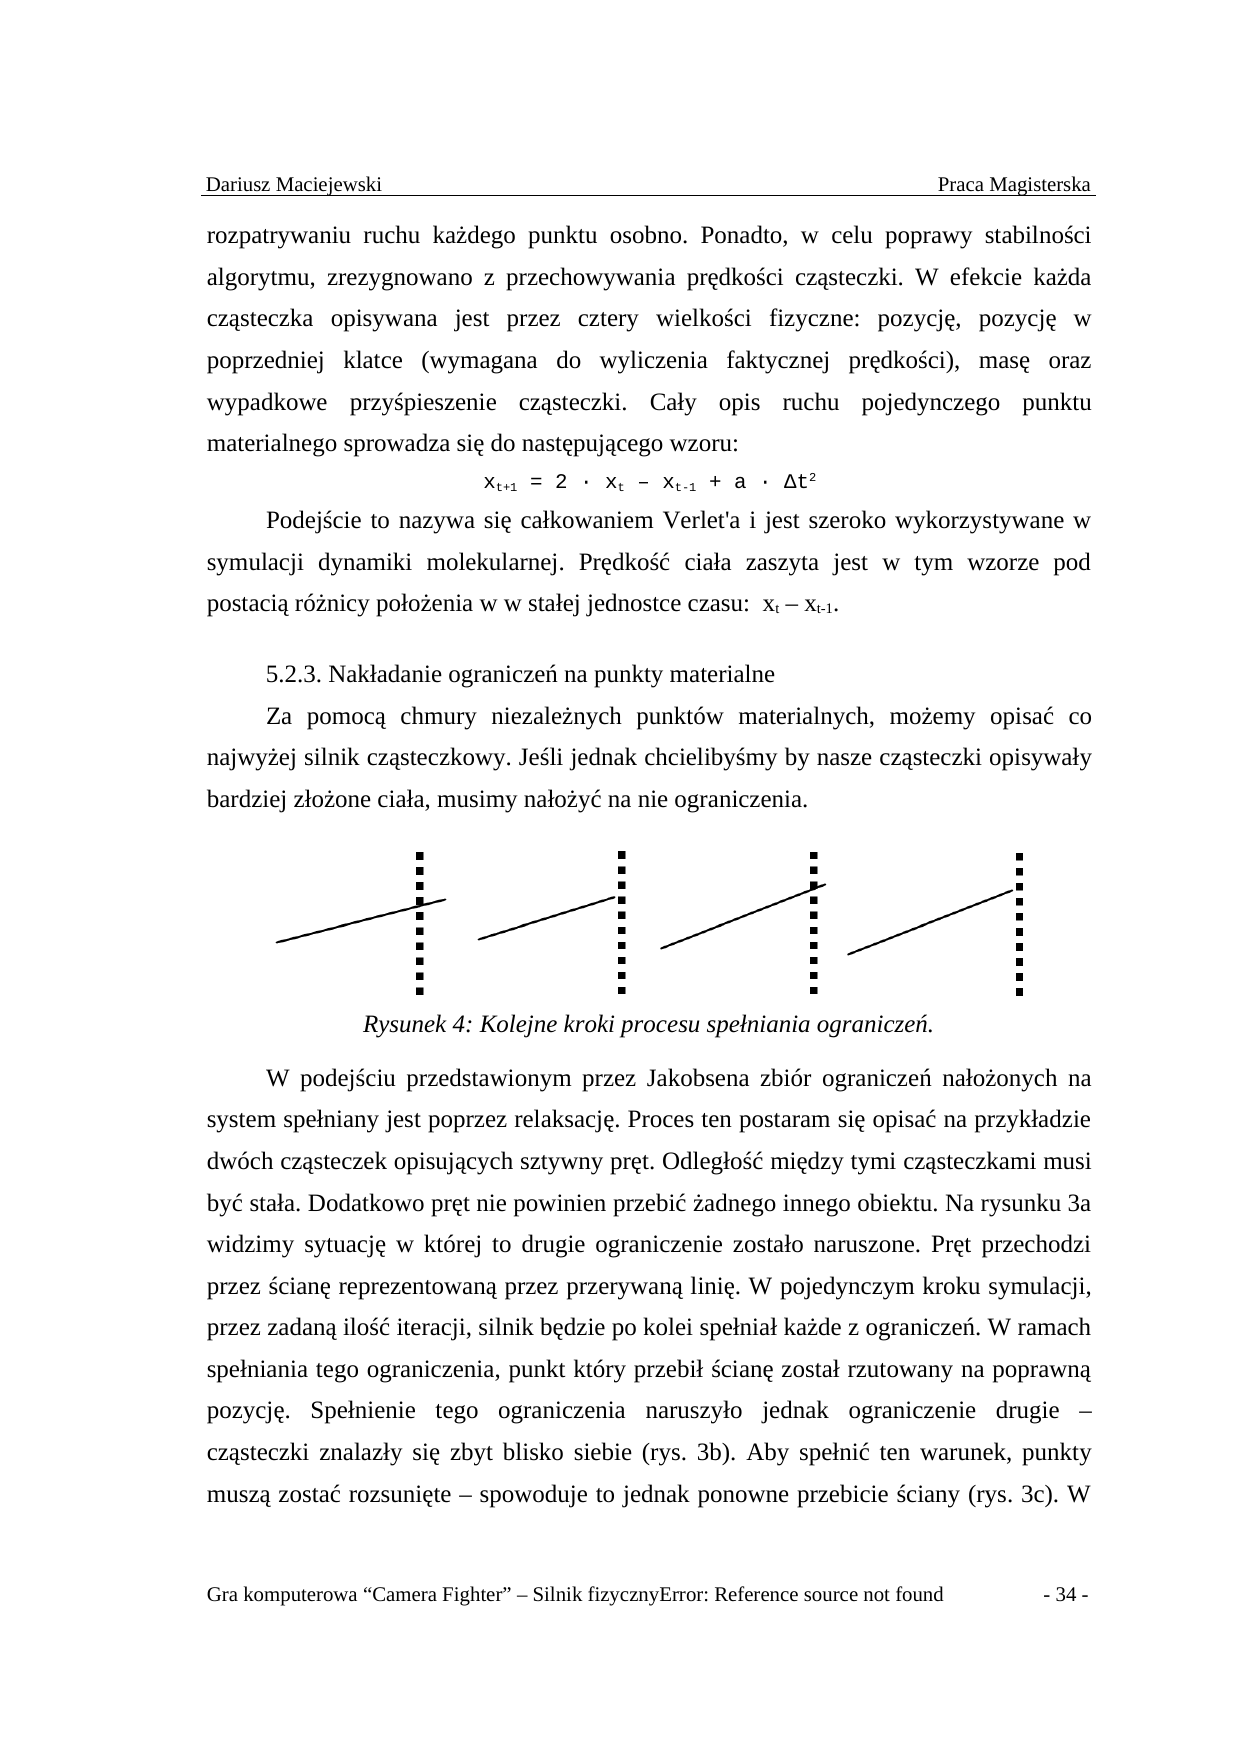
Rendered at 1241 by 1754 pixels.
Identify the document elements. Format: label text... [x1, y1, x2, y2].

text rozpatrywaniu ruchu każdego punktu osobno. Ponadto, w celu poprawy stabilności algorytmu, zrezygnowano z przechowywania prędkości cząsteczki. W efekcie każda cząsteczka opisywana jest przez cztery wielkości fizyczne: pozycję, pozycję w poprzedniej klatce (wymagana do wyliczenia faktycznej prędkości), masę oraz wypadkowe przyśpieszenie cząsteczki. Cały opis ruchu pojedynczego punktu materialnego sprowadza się do następującego wzoru: [207, 221, 1092, 457]
text Rysunek 4: Kolejne kroki procesu spełniania ograniczeń. [263, 997, 1036, 1038]
text Podejście to nazywa się całkowaniem Verlet'a i jest szeroko wykorzystywane w symulacji dynamiki molekularnej. Prędkość ciała zaszyta jest w tym wzorze pod postacią różnicy położenia w w stałej jednostce czasu: xt – xt-1. [207, 506, 1092, 617]
picture [263, 851, 1037, 997]
text Za pomocą chmury niezależnych punktów materialnych, możemy opisać co najwyżej silnik cząsteczkowy. Jeśli jednak chcielibyśmy by nasze cząsteczki opisywały bardziej złożone ciała, musimy nałożyć na nie ograniczenia. [207, 702, 1092, 813]
text W podejściu przedstawionym przez Jakobsena zbiór ograniczeń nałożonych na system spełniany jest poprzez relaksację. Proces ten postaram się opisać na przykładzie dwóch cząsteczek opisujących sztywny pręt. Odległość między tymi cząsteczkami musi być stała. Dodatkowo pręt nie powinien przebić żadnego innego obiektu. Na rysunku 3a widzimy sytuację w której to drugie ograniczenie zostało naruszone. Pręt przechodzi przez ścianę reprezentowaną przez przerywaną linię. W pojedynczym kroku symulacji, przez zadaną ilość iteracji, silnik będzie po kolei spełniał każde z ograniczeń. W ramach spełniania tego ograniczenia, punkt który przebił ścianę został rzutowany na poprawną pozycję. Spełnienie tego ograniczenia naruszyło jednak ograniczenie drugie – cząsteczki znalazły się zbyt blisko siebie (rys. 3b). Aby spełnić ten warunek, punkty muszą zostać rozsunięte – spowoduje to jednak ponowne przebicie ściany (rys. 3c). W [207, 1064, 1092, 1507]
text xt+1 = 2 · xt – xt-1 + a · Δt2 [207, 471, 1092, 494]
subtitle Nakładanie ograniczeń na punkty materialne [207, 660, 1092, 688]
